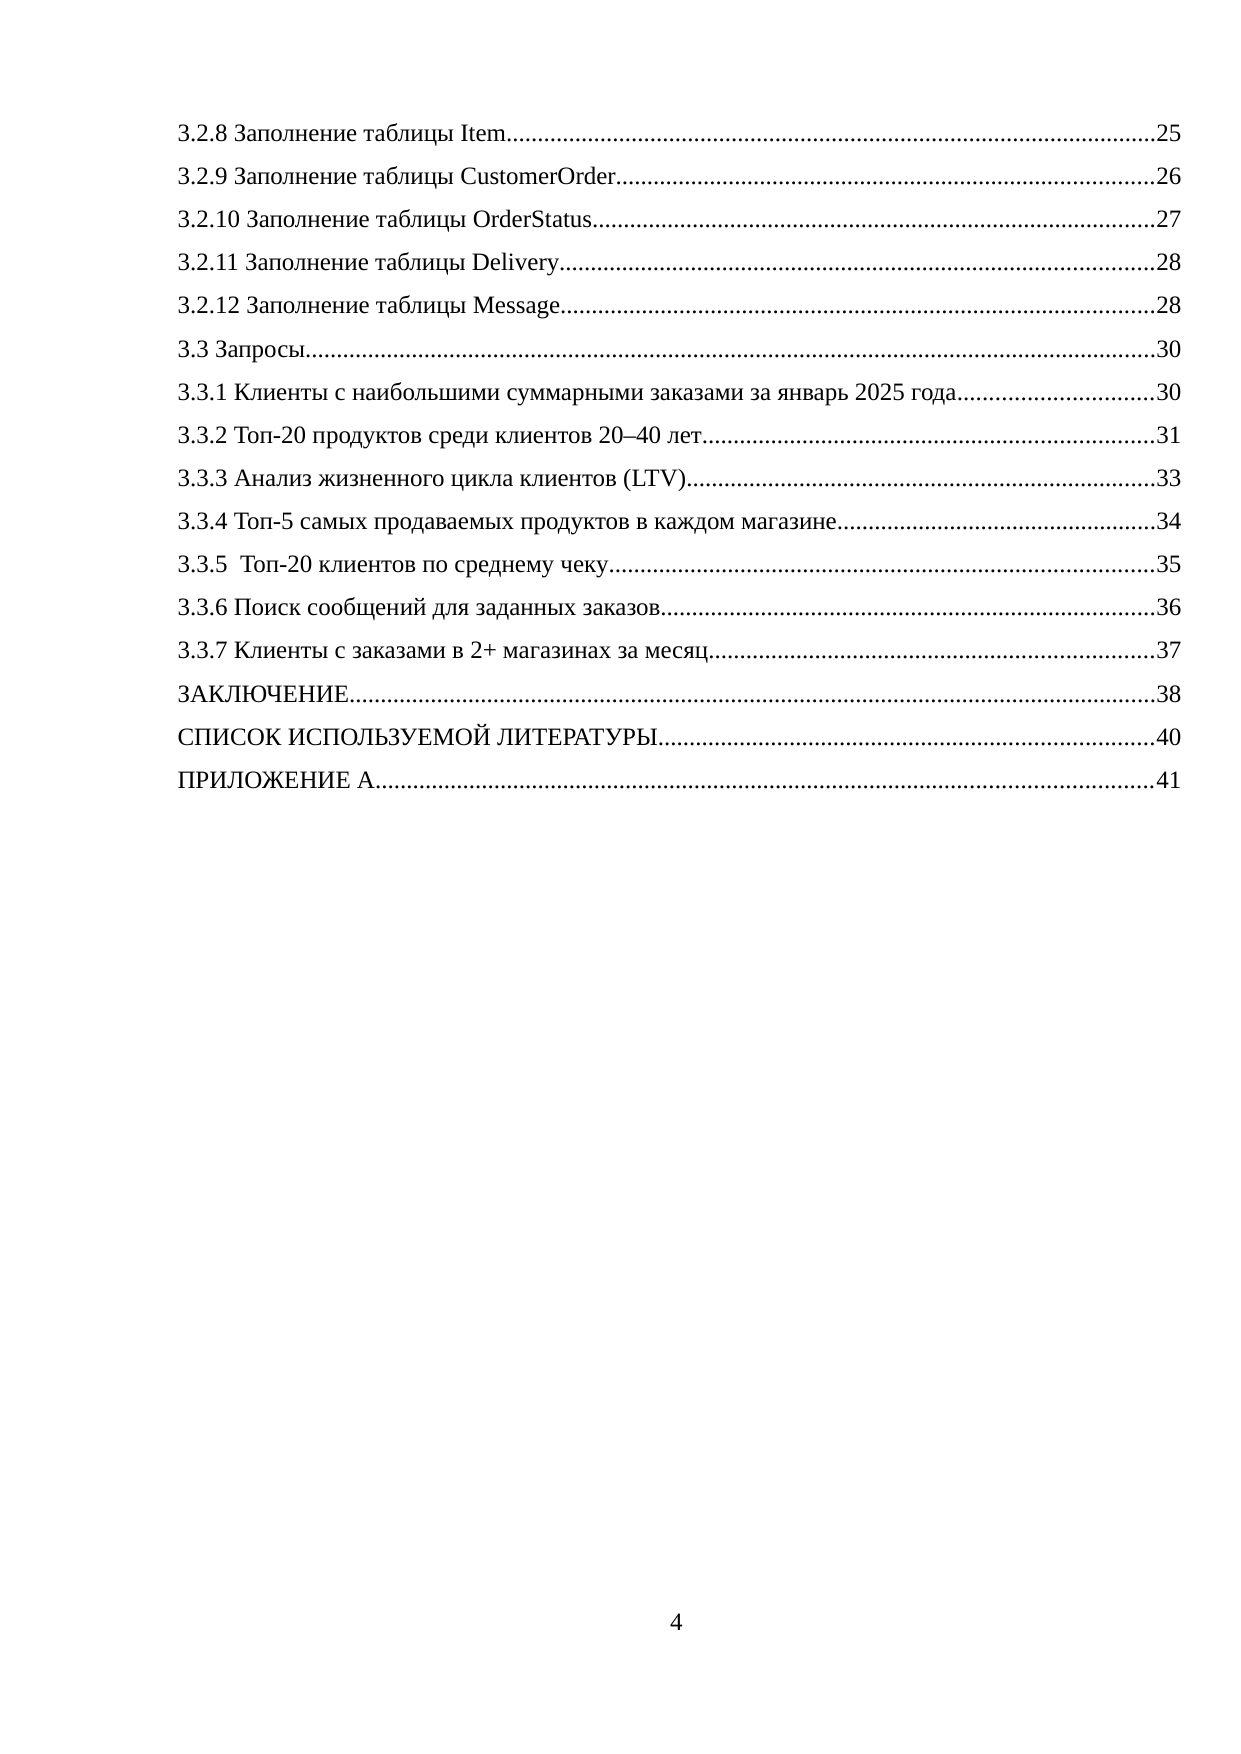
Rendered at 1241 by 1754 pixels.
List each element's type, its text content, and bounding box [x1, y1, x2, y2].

text ЗАКЛЮЧЕНИЕ 38 [177, 679, 1181, 707]
text 3.3.4 Топ-5 самых продаваемых продуктов в каждом магазине 34 [177, 506, 1181, 535]
text ПРИЛОЖЕНИЕ А 41 [177, 765, 1181, 794]
text 3.2.9 Заполнение таблицы CustomerOrder 26 [177, 161, 1181, 190]
text 3.2.10 Заполнение таблицы OrderStatus 27 [177, 204, 1181, 233]
text 3.2.11 Заполнение таблицы Delivery 28 [177, 247, 1181, 276]
text 3.3.1 Клиенты с наибольшими суммарными заказами за январь 2025 года 30 [177, 377, 1181, 406]
text 3.2.12 Заполнение таблицы Message 28 [177, 291, 1181, 319]
text 3.2.8 Заполнение таблицы Item 25 [177, 118, 1181, 147]
text 3.3.3 Анализ жизненного цикла клиентов (LTV) 33 [177, 463, 1181, 492]
text СПИСОК ИСПОЛЬЗУЕМОЙ ЛИТЕРАТУРЫ 40 [177, 722, 1181, 751]
text 3.3.5 Топ-20 клиентов по среднему чеку 35 [177, 549, 1181, 578]
text 3.3.2 Топ-20 продуктов среди клиентов 20–40 лет 31 [177, 420, 1181, 449]
text 3.3.7 Клиенты с заказами в 2+ магазинах за месяц 37 [177, 636, 1181, 664]
text 3.3 Запросы 30 [177, 334, 1181, 362]
text 3.3.6 Поиск сообщений для заданных заказов 36 [177, 592, 1181, 621]
